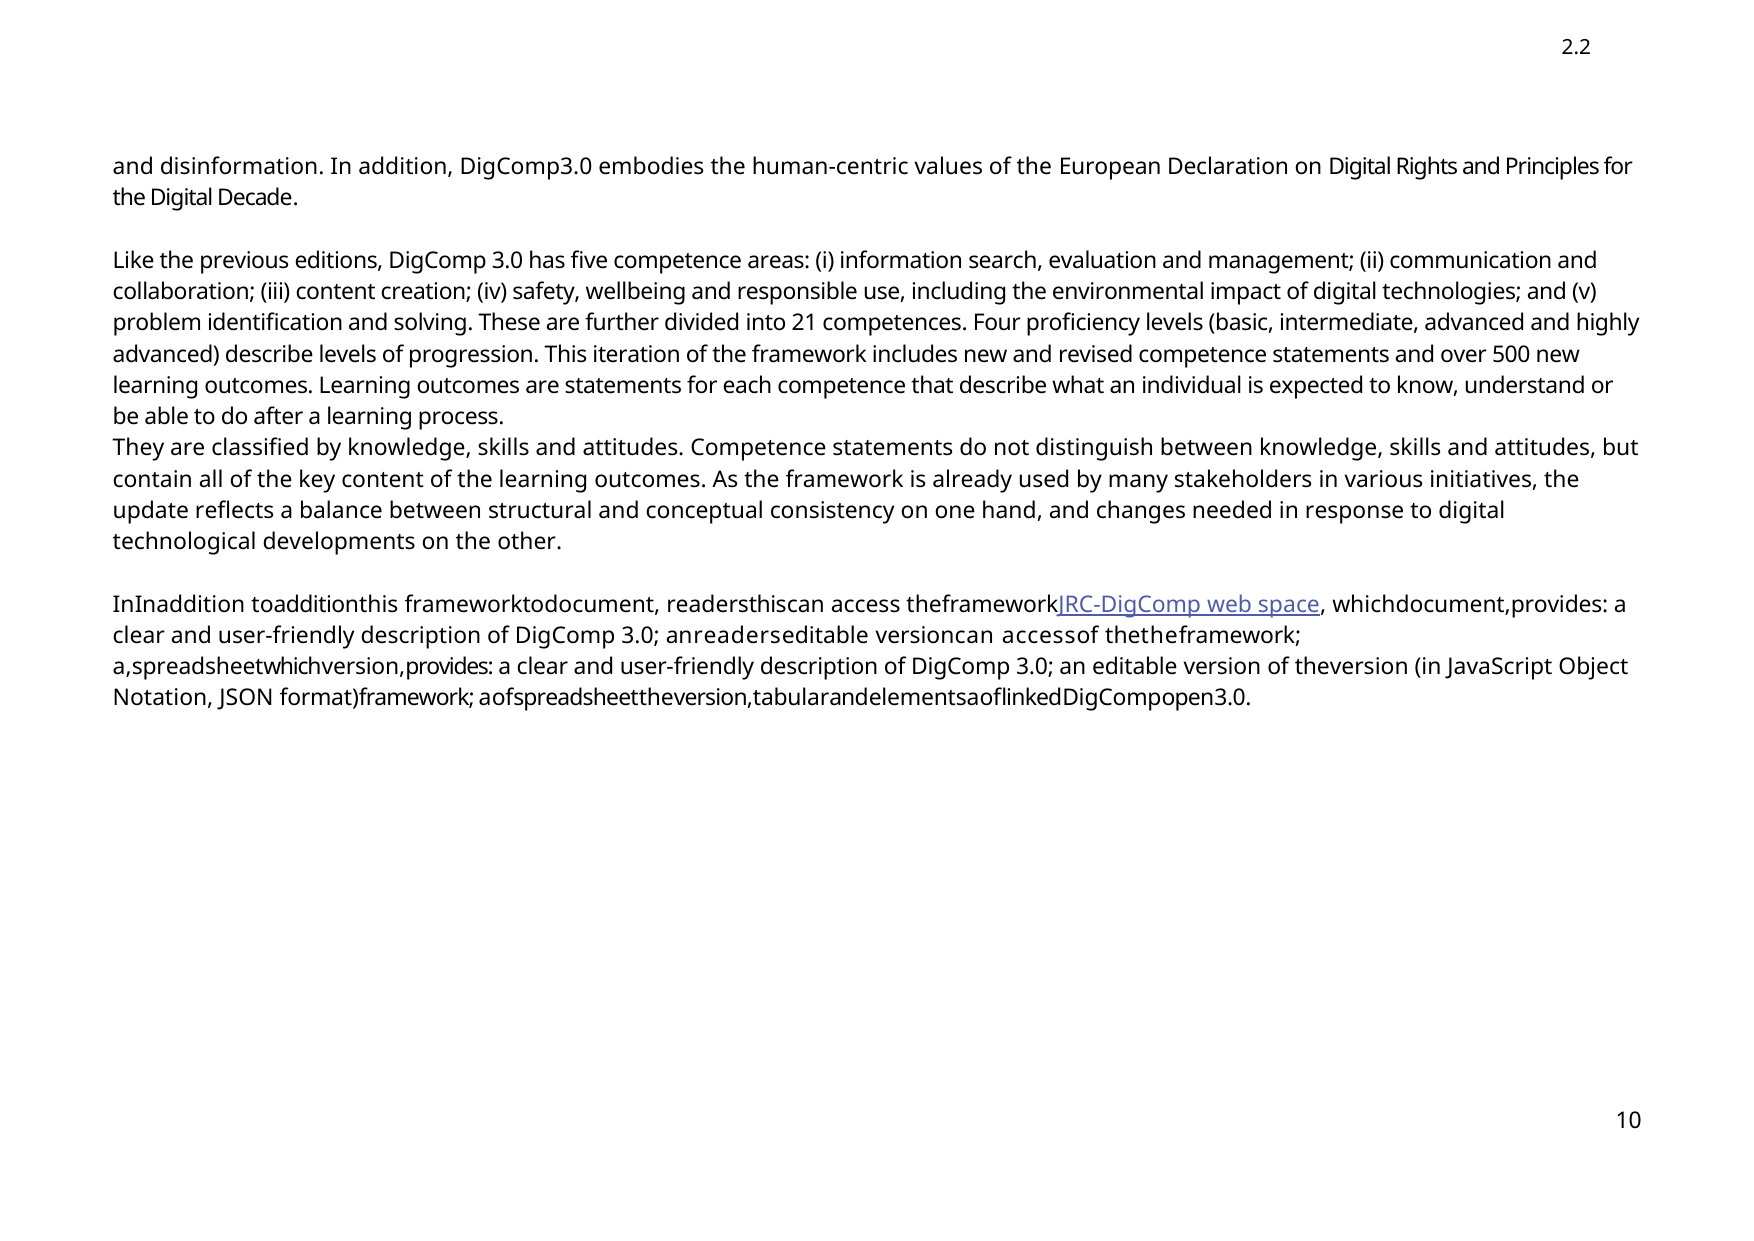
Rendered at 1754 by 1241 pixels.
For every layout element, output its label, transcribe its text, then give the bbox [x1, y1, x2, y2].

text InInaddition toadditionthis frameworktodocument, readersthiscan access theframeworkJRC-DigComp web space, whichdocument,provides: a clear and user-friendly description of DigComp 3.0; anreaderseditable versioncan accessof thetheframework; a,spreadsheetwhichversion,provides: a clear and user-friendly description of DigComp 3.0; an editable version of theversion (in JavaScript Object Notation, JSON format)framework; aofspreadsheettheversion,tabularandelementsaoflinkedDigCompopen3.0. [112, 587, 1641, 712]
text Like the previous editions, DigComp 3.0 has five competence areas: (i) information search, evaluation and management; (ii) communication and collaboration; (iii) content creation; (iv) safety, wellbeing and responsible use, including the environmental impact of digital technologies; and (v) problem identification and solving. These are further divided into 21 competences. Four proficiency levels (basic, intermediate, advanced and highly advanced) describe levels of progression. This iteration of the framework includes new and revised competence statements and over 500 new learning outcomes. Learning outcomes are statements for each competence that describe what an individual is expected to know, understand or be able to do after a learning process. [112, 244, 1641, 431]
text and disinformation. In addition, DigComp3.0 embodies the human-centric values of the European Declaration on Digital Rights and Principles for the Digital Decade. [112, 150, 1641, 212]
text They are classified by knowledge, skills and attitudes. Competence statements do not distinguish between knowledge, skills and attitudes, but contain all of the key content of the learning outcomes. As the framework is already used by many stakeholders in various initiatives, the update reflects a balance between structural and conceptual consistency on one hand, and changes needed in response to digital technological developments on the other. [112, 431, 1641, 556]
